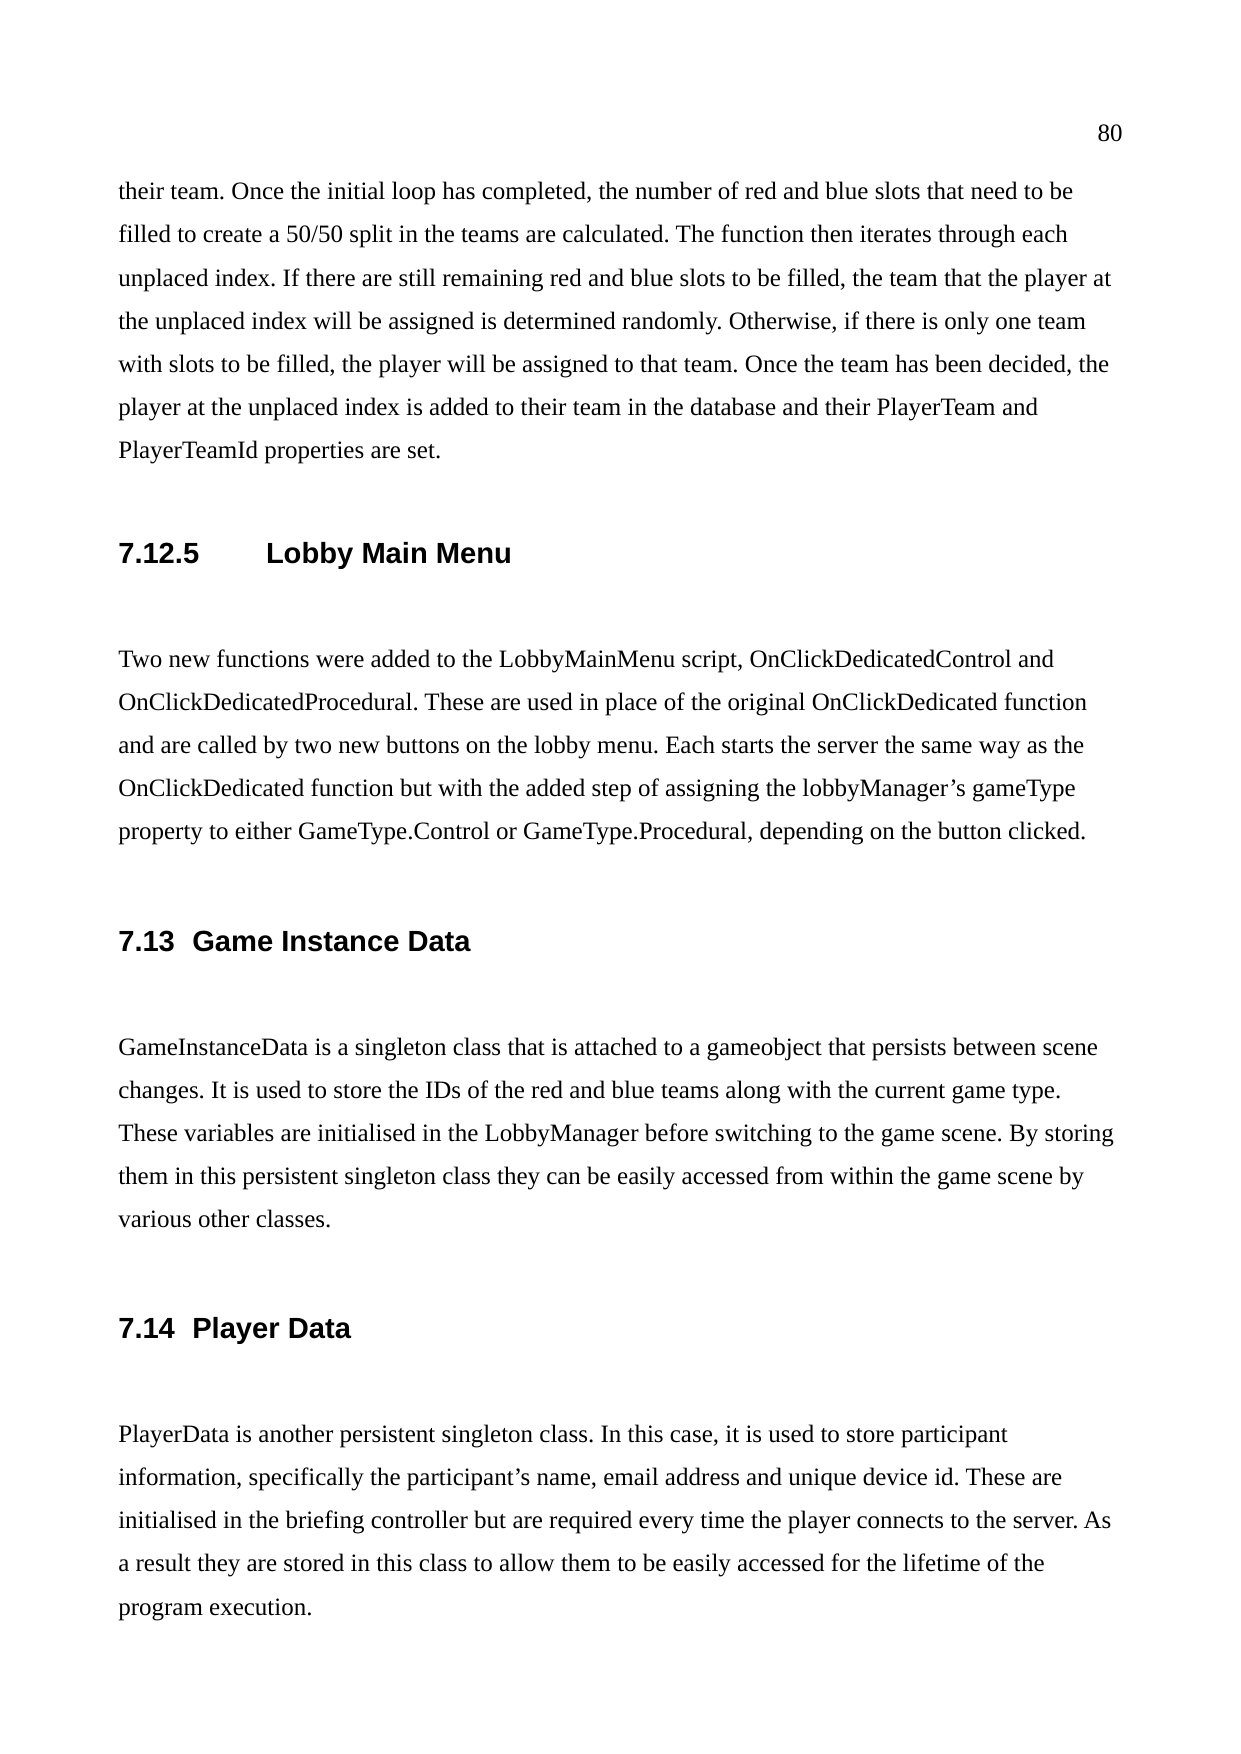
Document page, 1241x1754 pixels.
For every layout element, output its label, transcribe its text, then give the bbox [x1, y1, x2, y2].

text their team. Once the initial loop has completed, the number of red and blue slots that need to be filled to create a 50/50 split in the teams are calculated. The function then iterates through each unplaced index. If there are still remaining red and blue slots to be filled, the team that the player at the unplaced index will be assigned is determined randomly. Otherwise, if there is only one team with slots to be filled, the player will be assigned to that team. Once the team has been decided, the player at the unplaced index is added to their team in the database and their PlayerTeam and PlayerTeamId properties are set. [118, 176, 1122, 464]
text GameInstanceData is a singleton class that is attached to a gameobject that persists between scene changes. It is used to store the IDs of the red and blue teams along with the current game type. These variables are initialised in the LobbyManager before switching to the game scene. By storing them in this persistent singleton class they can be easily accessed from within the game scene by various other classes. [118, 1032, 1122, 1233]
subtitle Game Instance Data [118, 923, 1122, 957]
text Two new functions were added to the LobbyMainMenu script, OnClickDedicatedControl and OnClickDedicatedProcedural. These are used in place of the original OnClickDedicated function and are called by two new buttons on the lobby menu. Each starts the server the same way as the OnClickDedicated function but with the added step of assigning the lobbyManager’s gameType property to either GameType.Control or GameType.Procedural, depending on the button clicked. [118, 644, 1122, 845]
text PlayerData is another persistent singleton class. In this case, it is used to store participant information, specifically the participant’s name, email address and unique device id. These are initialised in the briefing controller but are required every time the player connects to the server. As a result they are stored in this class to allow them to be easily accessed for the lifetime of the program execution. [118, 1419, 1122, 1620]
subtitle Lobby Main Menu [118, 536, 1122, 569]
subtitle Player Data [118, 1311, 1122, 1345]
